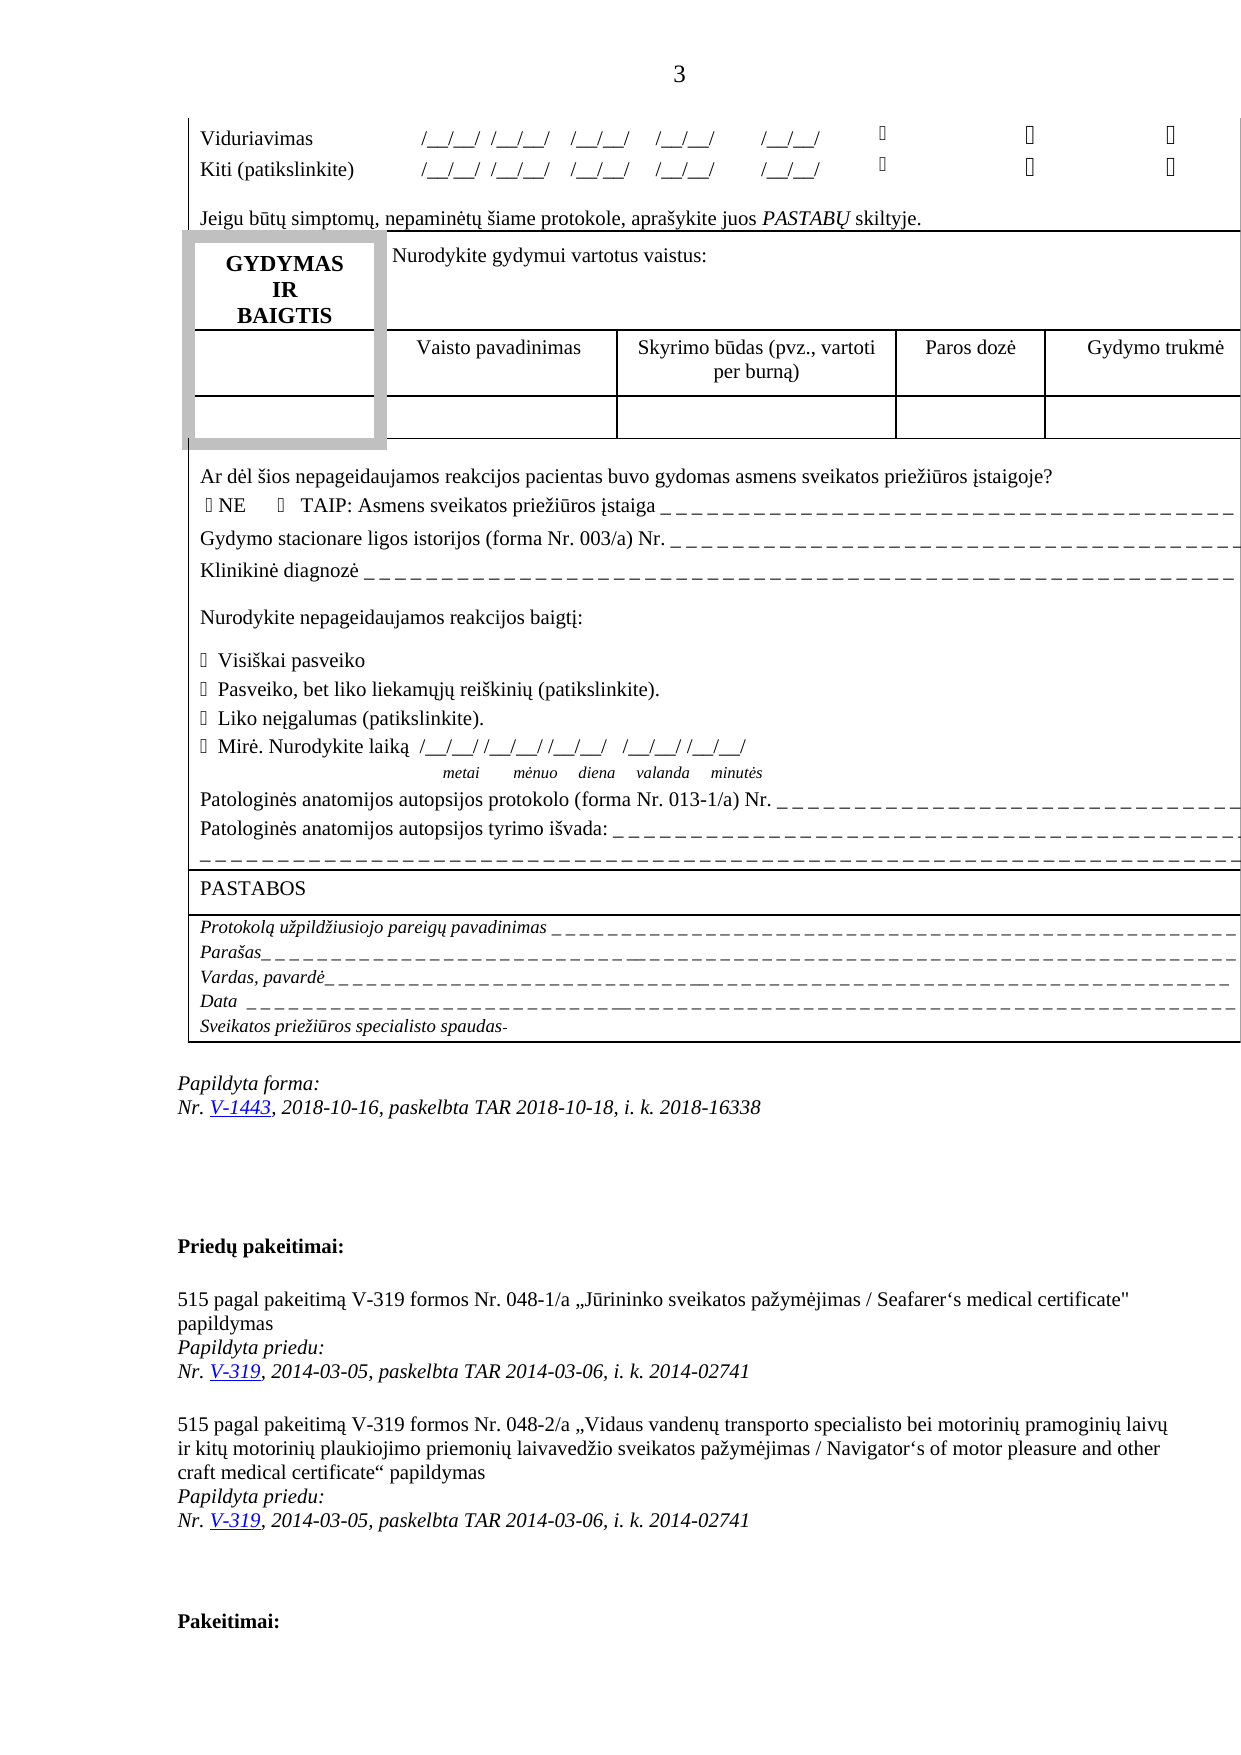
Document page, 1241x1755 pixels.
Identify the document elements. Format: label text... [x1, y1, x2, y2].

table_cell PASTABOS [189, 871, 1240, 914]
text Pakeitimai: [177, 1609, 1181, 1633]
table_cell Skyrimo būdas (pvz., vartoti per burną) [618, 331, 895, 395]
text 515 pagal pakeitimą V-319 formos Nr. 048-2/a „Vidaus vandenų transporto specialisto bei motorinių pramoginių laivų ir kitų motorinių plaukiojimo priemonių laivavedžio sveikatos pažymėjimas / Navigator‘s of motor pleasure and other craft medical certificate“ papildymas [177, 1412, 1181, 1484]
table_cell Jeigu būtų simptomų, nepaminėtų šiame protokole, aprašykite juos PASTABŲ skiltyje. [189, 182, 1240, 230]
table_cell Paros dozė [897, 331, 1044, 395]
table_cell /__/__/ /__/__/ /__/__/ /__/__/ [410, 118, 749, 150]
table_cell [1046, 397, 1240, 437]
table_cell [195, 331, 374, 395]
table_cell Protokolą užpildžiusiojo pareigų pavadinimas _ _ _ _ _ _ _ _ _ _ _ _ _ _ _ _ _ _ _ _ _ _ _ _ _ _ _ _ _ _ _ _ _ _ _ _ _ _ _ _ _ _ _ _ _ _ _ _ _ Parašas_ _ _ _ _ _ _ _ _ _ _ _ _ _ _ _ _ _ _ _ _ _ _ _ _ _ __ _ _ _ _ _ _ _ _ _ _ _ _ _ _ _ _ _ _ _ _ _ _ _ _ _ _ _ _ _ _ _ _ _ _ _ _ _ _ _ _ _ _ Vardas, pavardė_ _ _ _ _ _ _ _ _ _ _ _ _ _ _ _ _ _ _ _ _ _ _ _ _ _ __ _ _ _ _ _ _ _ _ _ _ _ _ _ _ _ _ _ _ _ _ _ _ _ _ _ _ _ _ _ _ _ _ _ _ _ _ _ Data _ _ _ _ _ _ _ _ _ _ _ _ _ _ _ _ _ _ _ _ _ _ _ _ _ _ __ _ _ _ _ _ _ _ _ _ _ _ _ _ _ _ _ _ _ _ _ _ _ _ _ _ _ _ _ _ _ _ _ _ _ _ _ _ _ _ _ _ _ _ Sveikatos priežiūros specialisto spaudas [189, 916, 1240, 1041]
table_cell GYDYMAS IR BAIGTIS [195, 243, 374, 329]
table_cell /__/__/ [750, 150, 868, 182]
table_cell /__/__/ /__/__/ /__/__/ /__/__/ [410, 150, 749, 182]
table_cell Kiti (patikslinkite) [189, 150, 410, 182]
text 515 pagal pakeitimą V-319 formos Nr. 048-1/a „Jūrininko sveikatos pažymėjimas / Seafarer‘s medical certificate" papildymas [177, 1287, 1181, 1335]
table_cell  [868, 150, 927, 182]
table_cell  [1134, 118, 1240, 150]
text Nr. V-319, 2014-03-05, paskelbta TAR 2014-03-06, i. k. 2014-02741 [177, 1359, 1181, 1383]
table_cell  [868, 118, 927, 150]
text Priedų pakeitimai: [177, 1234, 1181, 1258]
table_cell Gydymo trukmė [1046, 331, 1240, 395]
table_cell Vaisto pavadinimas [387, 331, 616, 395]
table_cell [618, 397, 895, 437]
text Papildyta priedu: [177, 1335, 1181, 1359]
table_cell [387, 397, 616, 437]
table_cell  [927, 118, 1133, 150]
table_cell /__/__/ [750, 118, 868, 150]
table_cell Viduriavimas [189, 118, 410, 150]
table_cell  [1134, 150, 1240, 182]
text Nr. V-1443, 2018-10-16, paskelbta TAR 2018-10-18, i. k. 2018-16338 [177, 1095, 1181, 1119]
text Nr. V-319, 2014-03-05, paskelbta TAR 2014-03-06, i. k. 2014-02741 [177, 1508, 1181, 1532]
text Papildyta priedu: [177, 1484, 1181, 1508]
table_cell  [927, 150, 1133, 182]
text Papildyta forma: [177, 1071, 1181, 1095]
table_cell Nurodykite gydymui vartotus vaistus: [387, 232, 1240, 329]
table_cell Ar dėl šios nepageidaujamos reakcijos pacientas buvo gydomas asmens sveikatos priežiūros įstaigoje?  NE  TAIP: Asmens sveikatos priežiūros įstaiga _ _ _ _ _ _ _ _ _ _ _ _ _ _ _ _ _ _ _ _ _ _ _ _ _ _ _ _ _ _ _ _ _ _ _ _ _ Gydymo stacionare ligos istorijos (forma Nr. 003/a) Nr. _ _ _ _ _ _ _ _ _ _ _ _ _ _ _ _ _ _ _ _ _ _ _ _ _ _ _ _ _ _ _ _ _ _ _ _ _ Klinikinė diagnozė _ _ _ _ _ _ _ _ _ _ _ _ _ _ _ _ _ _ _ _ _ _ _ _ _ _ _ _ _ _ _ _ _ _ _ _ _ _ _ _ _ _ _ _ _ _ _ _ _ _ _ _ _ _ _ _ Nurodykite nepageidaujamos reakcijos baigtį:  Visiškai pasveiko  Pasveiko, bet liko liekamųjų reiškinių (patikslinkite).  Liko neįgalumas (patikslinkite).  Mirė. Nurodykite laiką /__/__/ /__/__/ /__/__/ /__/__/ /__/__/ metai mėnuo diena valanda minutės Patologinės anatomijos autopsijos protokolo (forma Nr. 013-1/a) Nr. _ _ _ _ _ _ _ _ _ _ _ _ _ _ _ _ _ _ _ _ _ _ _ _ _ _ _ _ _ _ Patologinės anatomijos autopsijos tyrimo išvada: _ _ _ _ _ _ _ _ _ _ _ _ _ _ _ _ _ _ _ _ _ _ _ _ _ _ _ _ _ _ _ _ _ _ _ _ _ _ _ _ _ _ _ _ _ _ _ _ _ _ _ _ _ _ _ _ _ _ _ _ _ _ _ _ _ _ _ _ _ _ _ _ _ _ _ _ _ _ _ _ _ _ _ _ _ _ _ _ _ _ _ _ _ _ _ _ _ _ _ _ _ _ _ _ _ _ _ _ [189, 439, 1240, 869]
table_cell [195, 397, 374, 437]
table_cell [897, 397, 1044, 437]
